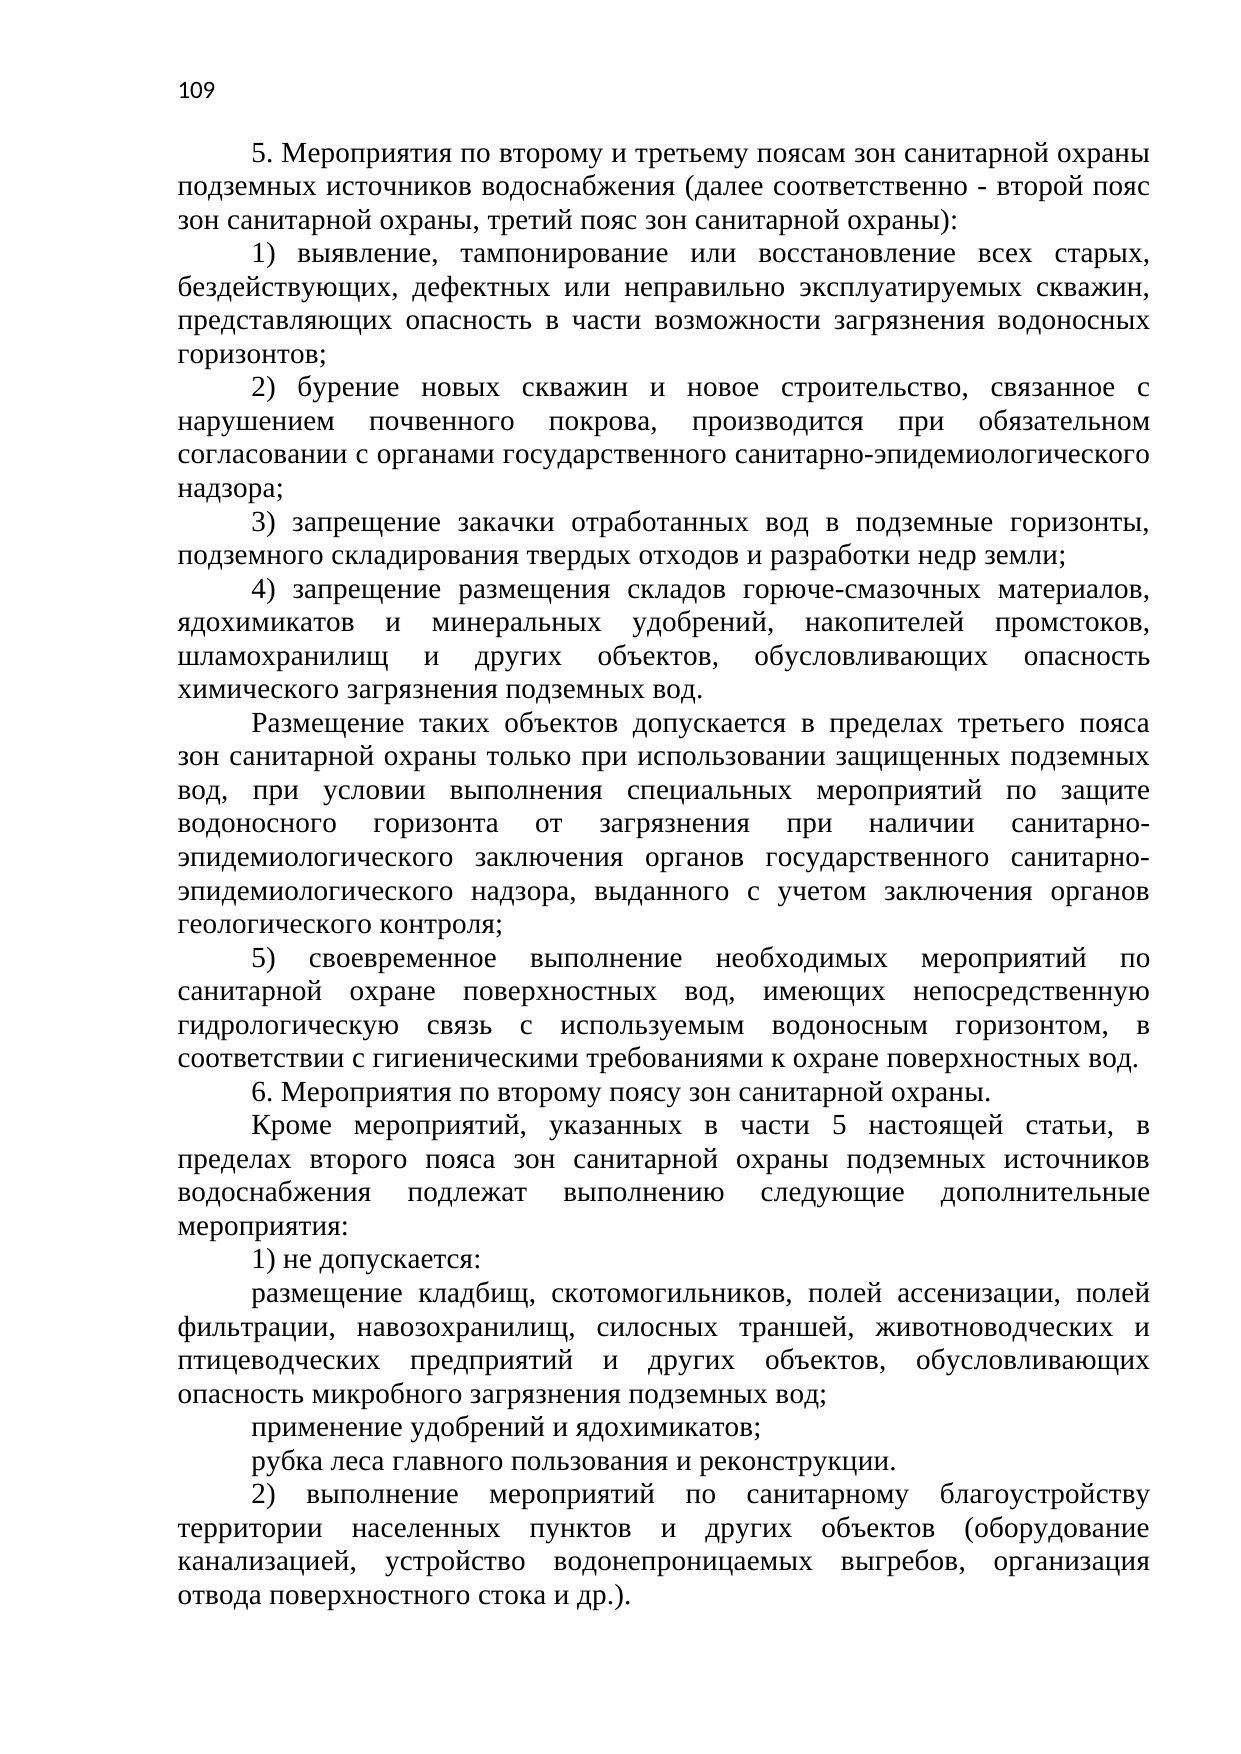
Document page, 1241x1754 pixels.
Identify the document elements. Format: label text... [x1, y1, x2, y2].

text 3) запрещение закачки отработанных вод в подземные горизонты, подземного складирования твердых отходов и разработки недр земли; [177, 504, 1152, 571]
text 5. Мероприятия по второму и третьему поясам зон санитарной охраны подземных источников водоснабжения (далее соответственно - второй пояс зон санитарной охраны, третий пояс зон санитарной охраны): [177, 135, 1152, 235]
text применение удобрений и ядохимикатов; [177, 1409, 1152, 1443]
text 2) выполнение мероприятий по санитарному благоустройству территории населенных пунктов и других объектов (оборудование канализацией, устройство водонепроницаемых выгребов, организация отвода поверхностного стока и др.). [177, 1476, 1152, 1611]
text 6. Мероприятия по второму поясу зон санитарной охраны. [177, 1074, 1152, 1107]
text 1) не допускается: [177, 1242, 1152, 1275]
text Размещение таких объектов допускается в пределах третьего пояса зон санитарной охраны только при использовании защищенных подземных вод, при условии выполнения специальных мероприятий по защите водоносного горизонта от загрязнения при наличии санитарно-эпидемиологического заключения органов государственного санитарно-эпидемиологического надзора, выданного с учетом заключения органов геологического контроля; [177, 705, 1152, 940]
text 5) своевременное выполнение необходимых мероприятий по санитарной охране поверхностных вод, имеющих непосредственную гидрологическую связь с используемым водоносным горизонтом, в соответствии с гигиеническими требованиями к охране поверхностных вод. [177, 940, 1152, 1074]
text рубка леса главного пользования и реконструкции. [177, 1443, 1152, 1476]
text 1) выявление, тампонирование или восстановление всех старых, бездействующих, дефектных или неправильно эксплуатируемых скважин, представляющих опасность в части возможности загрязнения водоносных горизонтов; [177, 235, 1152, 369]
text 2) бурение новых скважин и новое строительство, связанное с нарушением почвенного покрова, производится при обязательном согласовании с органами государственного санитарно-эпидемиологического надзора; [177, 369, 1152, 504]
text Кроме мероприятий, указанных в части 5 настоящей статьи, в пределах второго пояса зон санитарной охраны подземных источников водоснабжения подлежат выполнению следующие дополнительные мероприятия: [177, 1107, 1152, 1242]
text размещение кладбищ, скотомогильников, полей ассенизации, полей фильтрации, навозохранилищ, силосных траншей, животноводческих и птицеводческих предприятий и других объектов, обусловливающих опасность микробного загрязнения подземных вод; [177, 1275, 1152, 1409]
text 4) запрещение размещения складов горюче-смазочных материалов, ядохимикатов и минеральных удобрений, накопителей промстоков, шламохранилищ и других объектов, обусловливающих опасность химического загрязнения подземных вод. [177, 571, 1152, 705]
